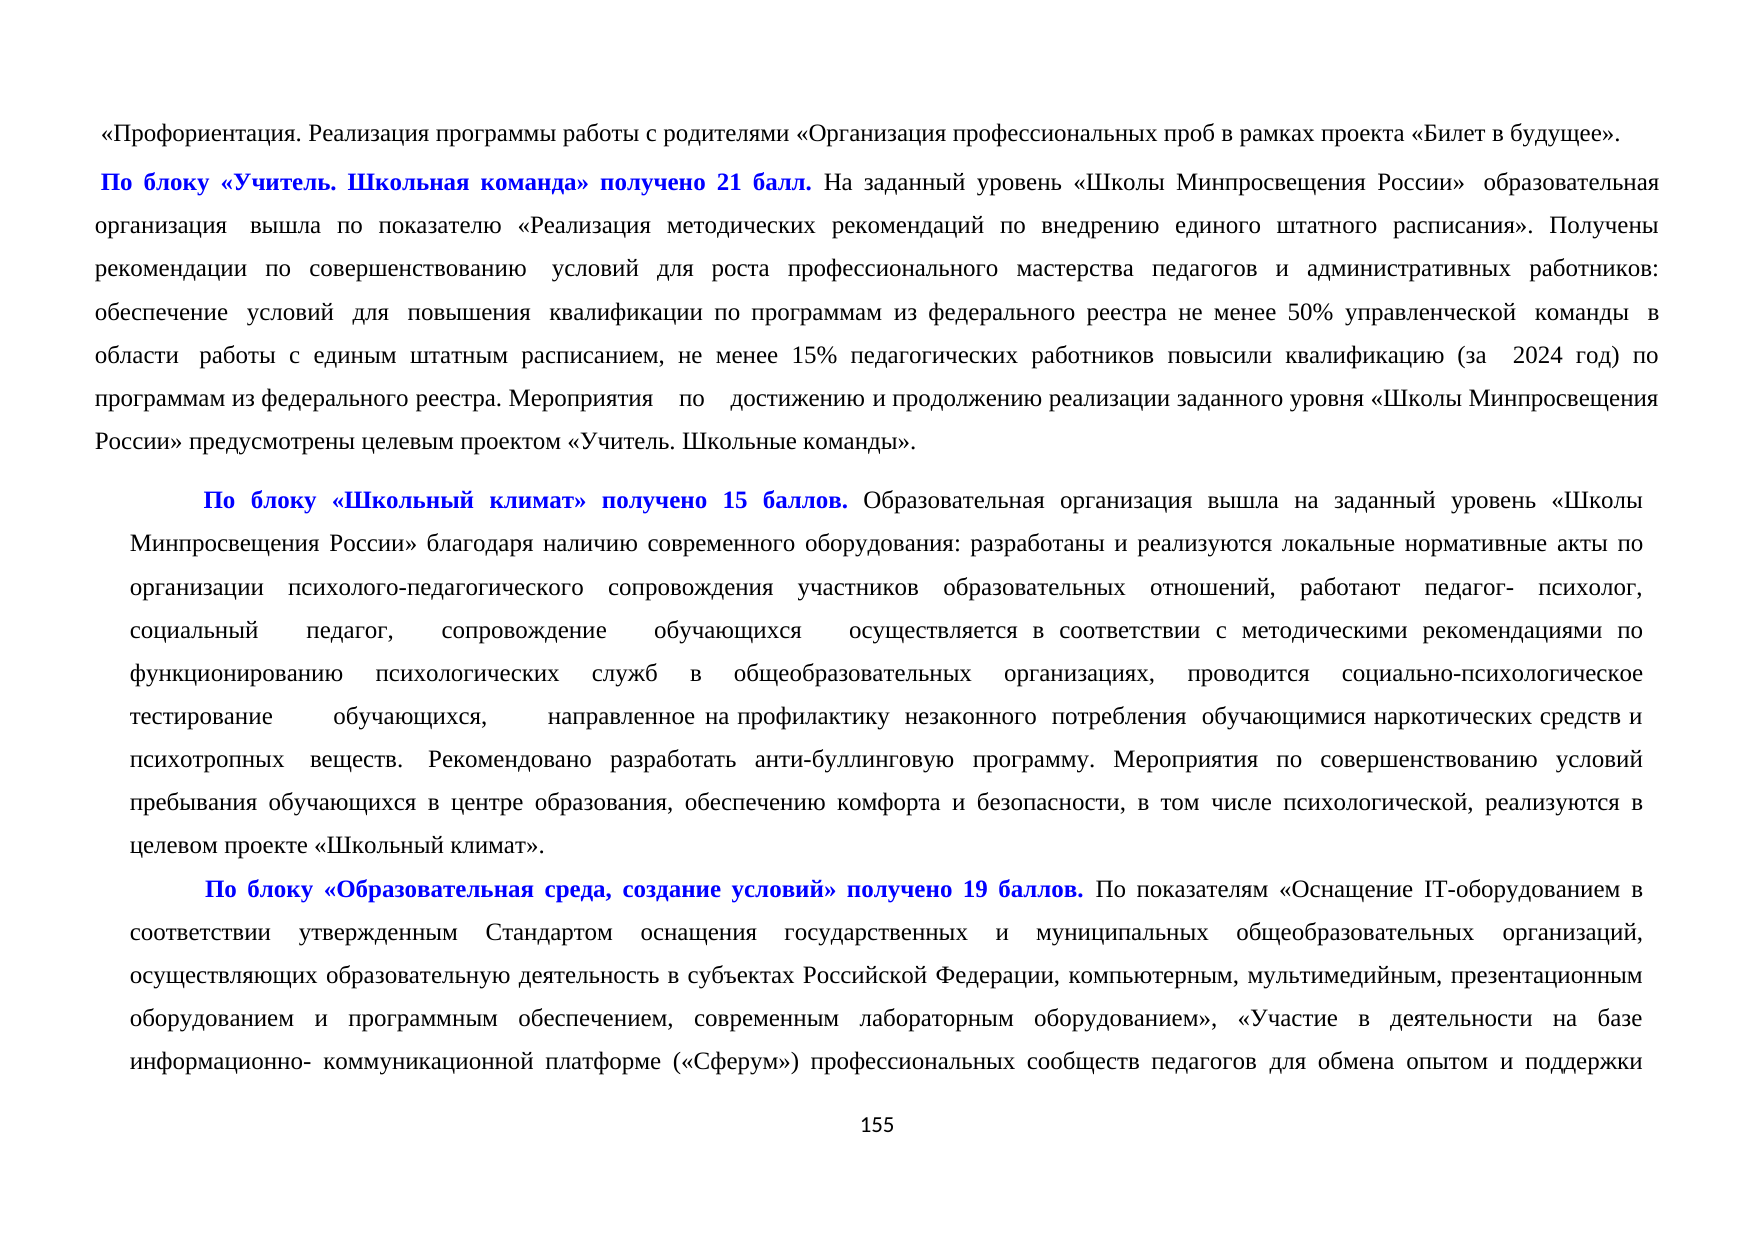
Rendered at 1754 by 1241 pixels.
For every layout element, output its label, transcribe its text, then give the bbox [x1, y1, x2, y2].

text По блоку «Учитель. Школьная команда» получено 21 балл. На заданный уровень «Школы Минпросвещения России» образовательная организация вышла по показателю «Реализация методических рекомендаций по внедрению единого штатного расписания». Получены рекомендации по совершенствованию условий для роста профессионального мастерства педагогов и административных работников: обеспечение условий для повышения квалификации по программам из федерального реестра не менее 50% управленческой команды в области работы с единым штатным расписанием, не менее 15% педагогических работников повысили квалификацию (за 2024 год) по программам из федерального реестра. Мероприятия по достижению и продолжению реализации заданного уровня «Школы Минпросвещения России» предусмотрены целевым проектом «Учитель. Школьные команды». [94, 167, 1659, 455]
text По блоку «Образовательная среда, создание условий» получено 19 баллов. По показателям «Оснащение IT-оборудованием в соответствии утвержденным Стандартом оснащения государственных и муниципальных общеобразовательных организаций, осуществляющих образовательную деятельность в субъектах Российской Федерации, компьютерным, мультимедийным, презентационным оборудованием и программным обеспечением, современным лабораторным оборудованием», «Участие в деятельности на базе информационно- коммуникационной платформе («Сферум») профессиональных сообществ педагогов для обмена опытом и поддержки [129, 874, 1643, 1075]
text По блоку «Школьный климат» получено 15 баллов. Образовательная организация вышла на заданный уровень «Школы Минпросвещения России» благодаря наличию современного оборудования: разработаны и реализуются локальные нормативные акты по организации психолого-педагогического сопровождения участников образовательных отношений, работают педагог- психолог, социальный педагог, сопровождение обучающихся осуществляется в соответствии с методическими рекомендациями по функционированию психологических служб в общеобразовательных организациях, проводится социально-психологическое тестирование обучающихся, направленное на профилактику незаконного потребления обучающимися наркотических средств и психотропных веществ. Рекомендовано разработать анти-буллинговую программу. Мероприятия по совершенствованию условий пребывания обучающихся в центре образования, обеспечению комфорта и безопасности, в том числе психологической, реализуются в целевом проекте «Школьный климат». [129, 485, 1643, 859]
text «Профориентация. Реализация программы работы с родителями «Организация профессиональных проб в рамках проекта «Билет в будущее». [94, 118, 1659, 147]
